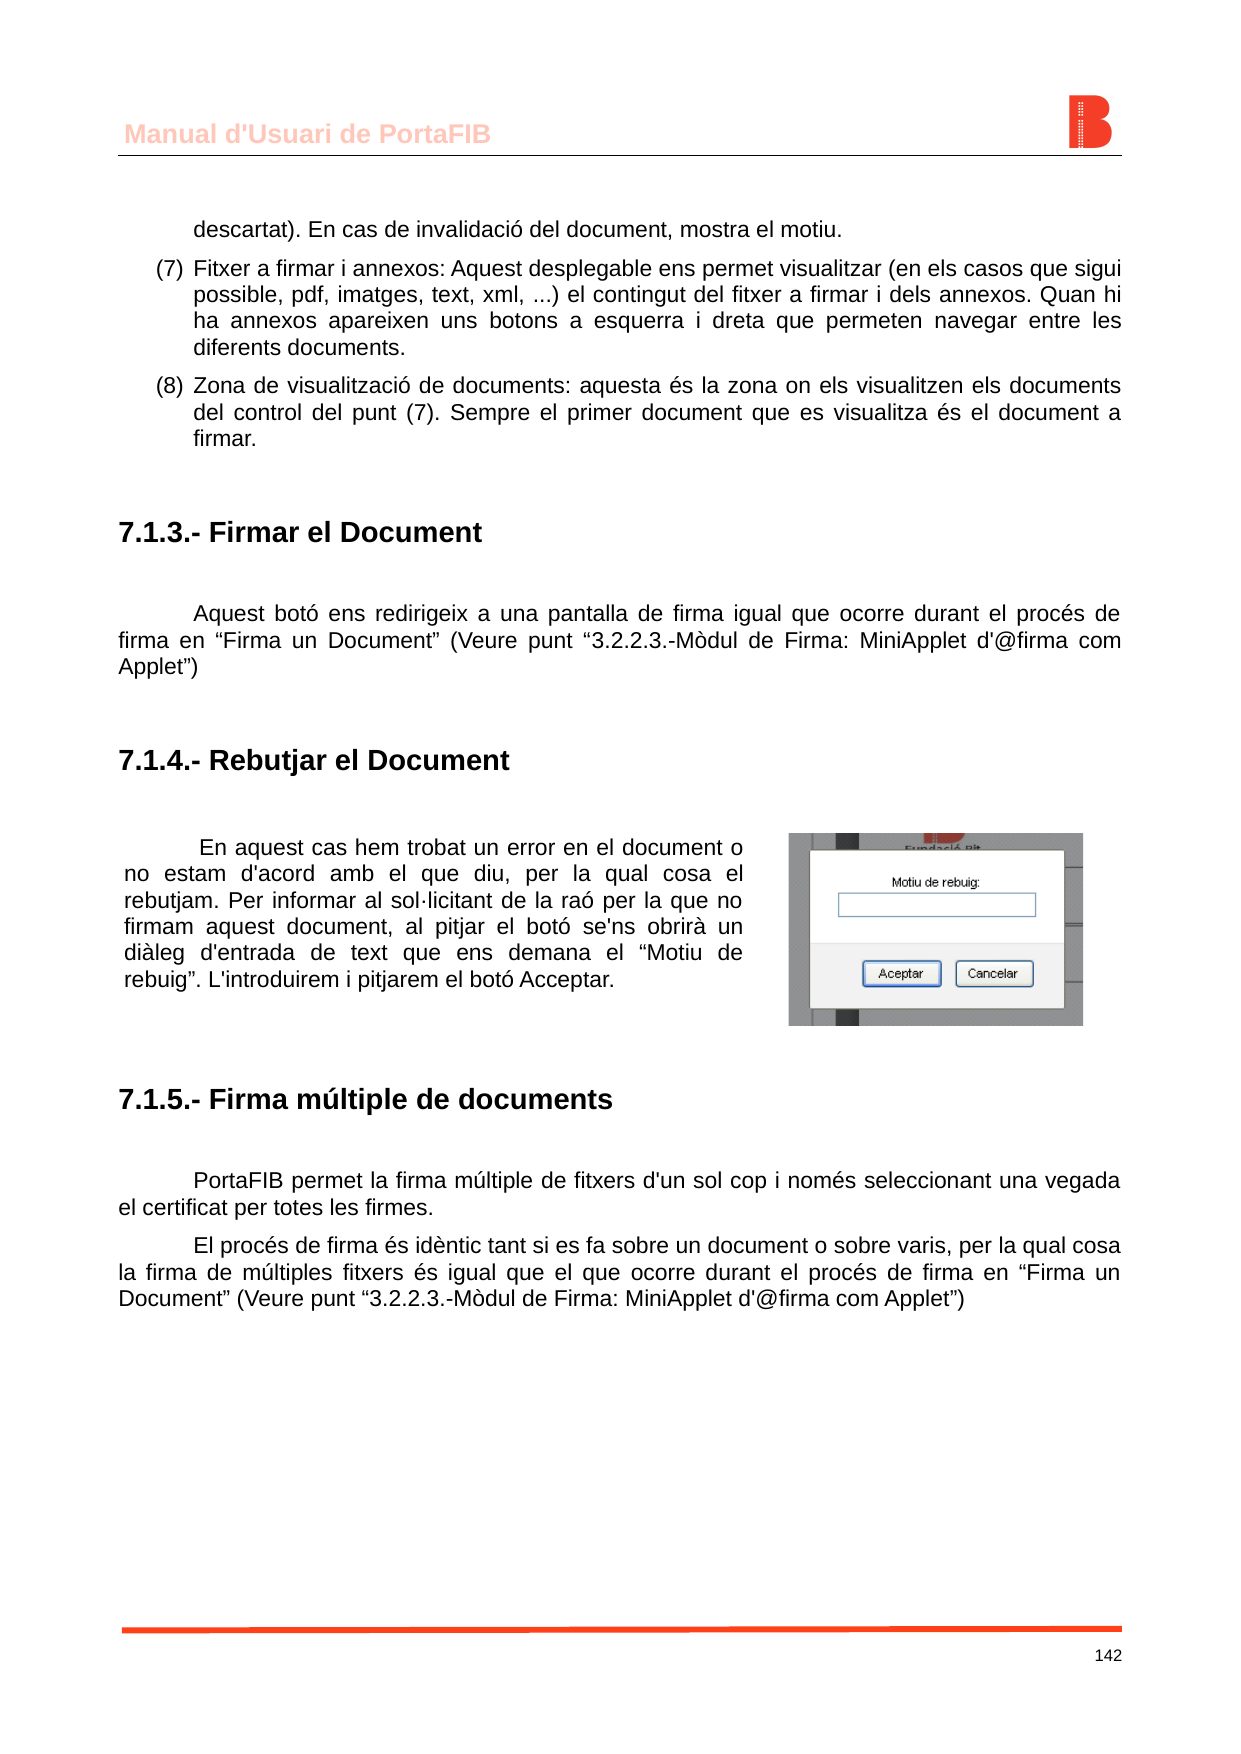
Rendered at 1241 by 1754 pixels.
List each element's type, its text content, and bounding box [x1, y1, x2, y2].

list Zona de visualització de documents: aquesta és la zona on els visualitzen els documents del control del punt (7). Sempre el primer document que es visualitza és el document a firmar. [156, 372, 1122, 452]
picture [788, 833, 1084, 1026]
table_header [750, 828, 1122, 1031]
text Aquest botó ens redirigeix a una pantalla de firma igual que ocorre durant el procés de firma en “Firma un Document” (Veure punt “3.2.2.3.-Mòdul de Firma: MiniApplet d'@firma com Applet”) [118, 600, 1122, 679]
subtitle Firma múltiple de documents [118, 1082, 1122, 1116]
subtitle Firmar el Document [118, 515, 1122, 549]
text El procés de firma és idèntic tant si es fa sobre un document o sobre varis, per la qual cosa la firma de múltiples fitxers és igual que el que ocorre durant el procés de firma en “Firma un Document” (Veure punt “3.2.2.3.-Mòdul de Firma: MiniApplet d'@firma com Applet”) [118, 1232, 1122, 1311]
list Fitxer a firmar i annexos: Aquest desplegable ens permet visualitzar (en els casos que sigui possible, pdf, imatges, text, xml, ...) el contingut del fitxer a firmar i dels annexos. Quan hi ha annexos apareixen uns botons a esquerra i dreta que permeten navegar entre les diferents documents. [156, 254, 1122, 360]
table_header En aquest cas hem trobat un error en el document o no estam d'acord amb el que diu, per la qual cosa el rebutjam. Per informar al sol·licitant de la raó per la que no firmam aquest document, al pitjar el botó se'ns obrirà un diàleg d'entrada de text que ens demana el “Motiu de rebuig”. L'introduirem i pitjarem el botó Acceptar. [118, 828, 749, 1031]
picture [1063, 94, 1117, 150]
text PortaFIB permet la firma múltiple de fitxers d'un sol cop i només seleccionant una vegada el certificat per totes les firmes. [118, 1167, 1122, 1220]
subtitle Rebutjar el Document [118, 743, 1122, 777]
list descartat). En cas de invalidació del document, mostra el motiu. [156, 216, 1122, 242]
